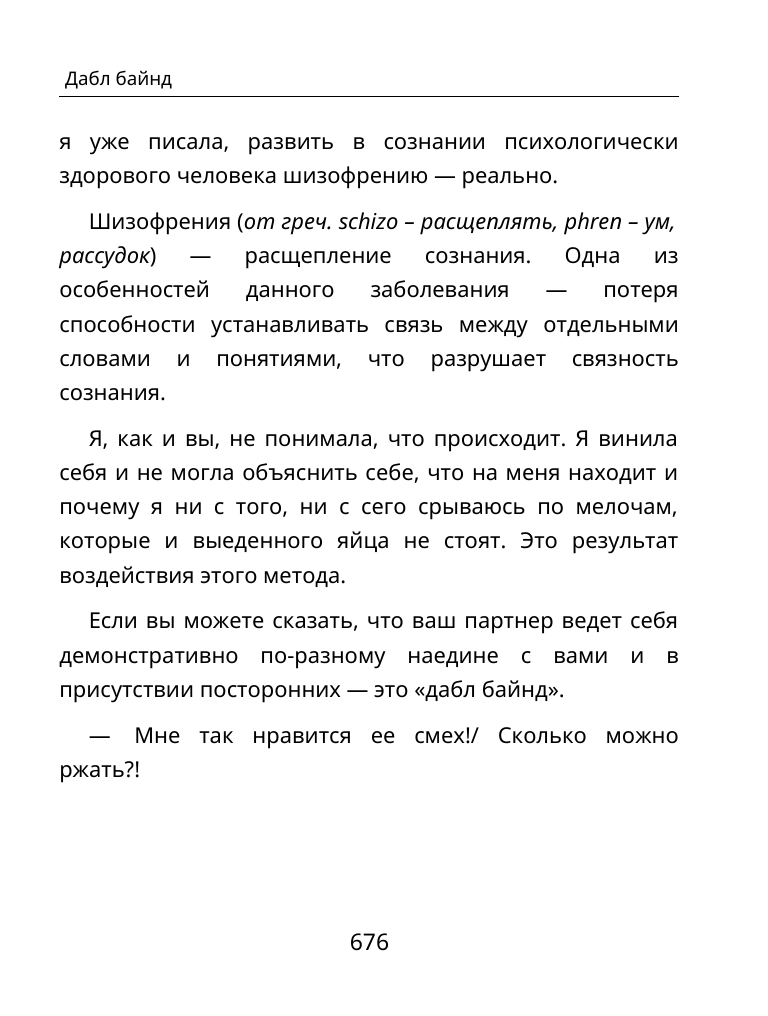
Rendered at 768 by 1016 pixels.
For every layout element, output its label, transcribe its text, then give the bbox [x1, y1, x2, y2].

list Мне так нравится ее смех!/ Сколько можно ржать?! [59, 720, 679, 784]
text Я, как и вы, не понимала, что происходит. Я винила себя и не могла объяснить себе, что на меня находит и почему я ни с того, ни с сего срываюсь по мелочам, которые и выеденного яйца не стоят. Это результат воздействия этого метода. [59, 423, 679, 589]
text Если вы можете сказать, что ваш партнер ведет себя демонстративно по-разному наедине с вами и в присутствии посторонних — это «дабл байнд». [59, 606, 679, 704]
text Шизофрения (от греч. schizo – расщеплять, phren – ум, рассудок) — расщепление сознания. Одна из особенностей данного заболевания — потеря способности устанавливать связь между отдельными словами и понятиями, что разрушает связность сознания. [59, 206, 679, 407]
text я уже писала, развить в сознании психологически здорового человека шизофрению — реально. [59, 126, 679, 190]
